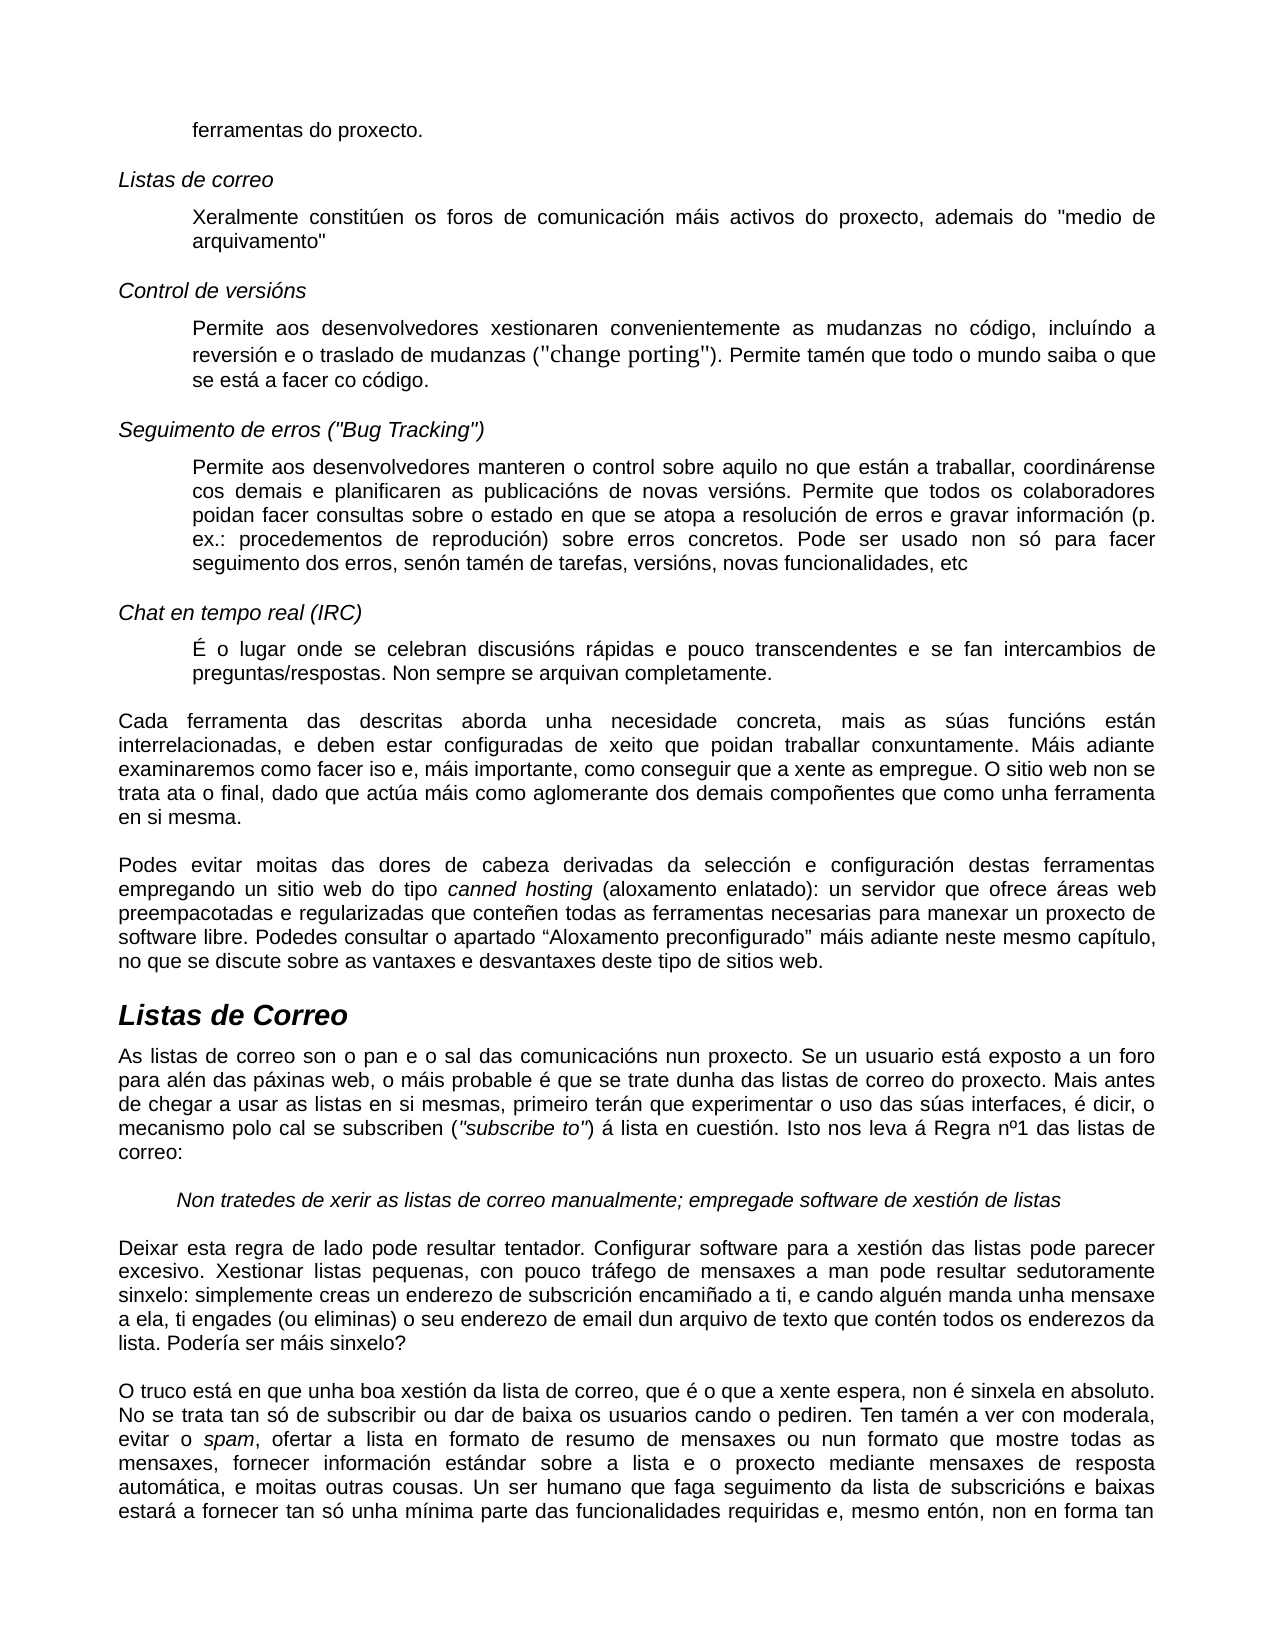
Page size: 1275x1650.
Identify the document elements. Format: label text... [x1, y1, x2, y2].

text ferramentas do proxecto. [192, 118, 1157, 142]
text Permite aos desenvolvedores xestionaren convenientemente as mudanzas no código, incluíndo a reversión e o traslado de mudanzas ("change porting"). Permite tamén que todo o mundo saiba o que se está a facer co código. [192, 315, 1157, 392]
subtitle Control de versións [118, 278, 1157, 303]
text Permite aos desenvolvedores manteren o control sobre aquilo no que están a traballar, coordinárense cos demais e planificaren as publicacións de novas versións. Permite que todos os colaboradores poidan facer consultas sobre o estado en que se atopa a resolución de erros e gravar información (p. ex.: procedementos de reprodución) sobre erros concretos. Pode ser usado non só para facer seguimento dos erros, senón tamén de tarefas, versións, novas funcionalidades, etc [192, 455, 1157, 574]
text As listas de correo son o pan e o sal das comunicacións nun proxecto. Se un usuario está exposto a un foro para alén das páxinas web, o máis probable é que se trate dunha das listas de correo do proxecto. Mais antes de chegar a usar as listas en si mesmas, primeiro terán que experimentar o uso das súas interfaces, é dicir, o mecanismo polo cal se subscriben ("subscribe to") á lista en cuestión. Isto nos leva á Regra nº1 das listas de correo: [118, 1044, 1157, 1163]
text É o lugar onde se celebran discusións rápidas e pouco transcendentes e se fan intercambios de preguntas/respostas. Non sempre se arquivan completamente. [192, 637, 1157, 685]
text Non tratedes de xerir as listas de correo manualmente; empregade software de xestión de listas [176, 1187, 1086, 1211]
text O truco está en que unha boa xestión da lista de correo, que é o que a xente espera, non é sinxela en absoluto. No se trata tan só de subscribir ou dar de baixa os usuarios cando o pediren. Ten tamén a ver con moderala, evitar o spam, ofertar a lista en formato de resumo de mensaxes ou nun formato que mostre todas as mensaxes, fornecer información estándar sobre a lista e o proxecto mediante mensaxes de resposta automática, e moitas outras cousas. Un ser humano que faga seguimento da lista de subscricións e baixas estará a fornecer tan só unha mínima parte das funcionalidades requiridas e, mesmo entón, non en forma tan [118, 1379, 1157, 1523]
subtitle Listas de correo [118, 167, 1157, 192]
subtitle Seguimento de erros ("Bug Tracking") [118, 417, 1157, 442]
subtitle Chat en tempo real (IRC) [118, 599, 1157, 625]
text Cada ferramenta das descritas aborda unha necesidade concreta, mais as súas funcións están interrelacionadas, e deben estar configuradas de xeito que poidan traballar conxuntamente. Máis adiante examinaremos como facer iso e, máis importante, como conseguir que a xente as empregue. O sitio web non se trata ata o final, dado que actúa máis como aglomerante dos demais compoñentes que como unha ferramenta en si mesma. [118, 709, 1157, 829]
subtitle Listas de Correo [118, 998, 1157, 1031]
text Deixar esta regra de lado pode resultar tentador. Configurar software para a xestión das listas pode parecer excesivo. Xestionar listas pequenas, con pouco tráfego de mensaxes a man pode resultar sedutoramente sinxelo: simplemente creas un enderezo de subscrición encamiñado a ti, e cando alguén manda unha mensaxe a ela, ti engades (ou eliminas) o seu enderezo de email dun arquivo de texto que contén todos os enderezos da lista. Podería ser máis sinxelo? [118, 1235, 1157, 1355]
text Podes evitar moitas das dores de cabeza derivadas da selección e configuración destas ferramentas empregando un sitio web do tipo canned hosting (aloxamento enlatado): un servidor que ofrece áreas web preempacotadas e regularizadas que conteñen todas as ferramentas necesarias para manexar un proxecto de software libre. Podedes consultar o apartado “Aloxamento preconfigurado” máis adiante neste mesmo capítulo, no que se discute sobre as vantaxes e desvantaxes deste tipo de sitios web. [118, 853, 1157, 973]
text Xeralmente constitúen os foros de comunicación máis activos do proxecto, ademais do "medio de arquivamento" [192, 205, 1157, 253]
